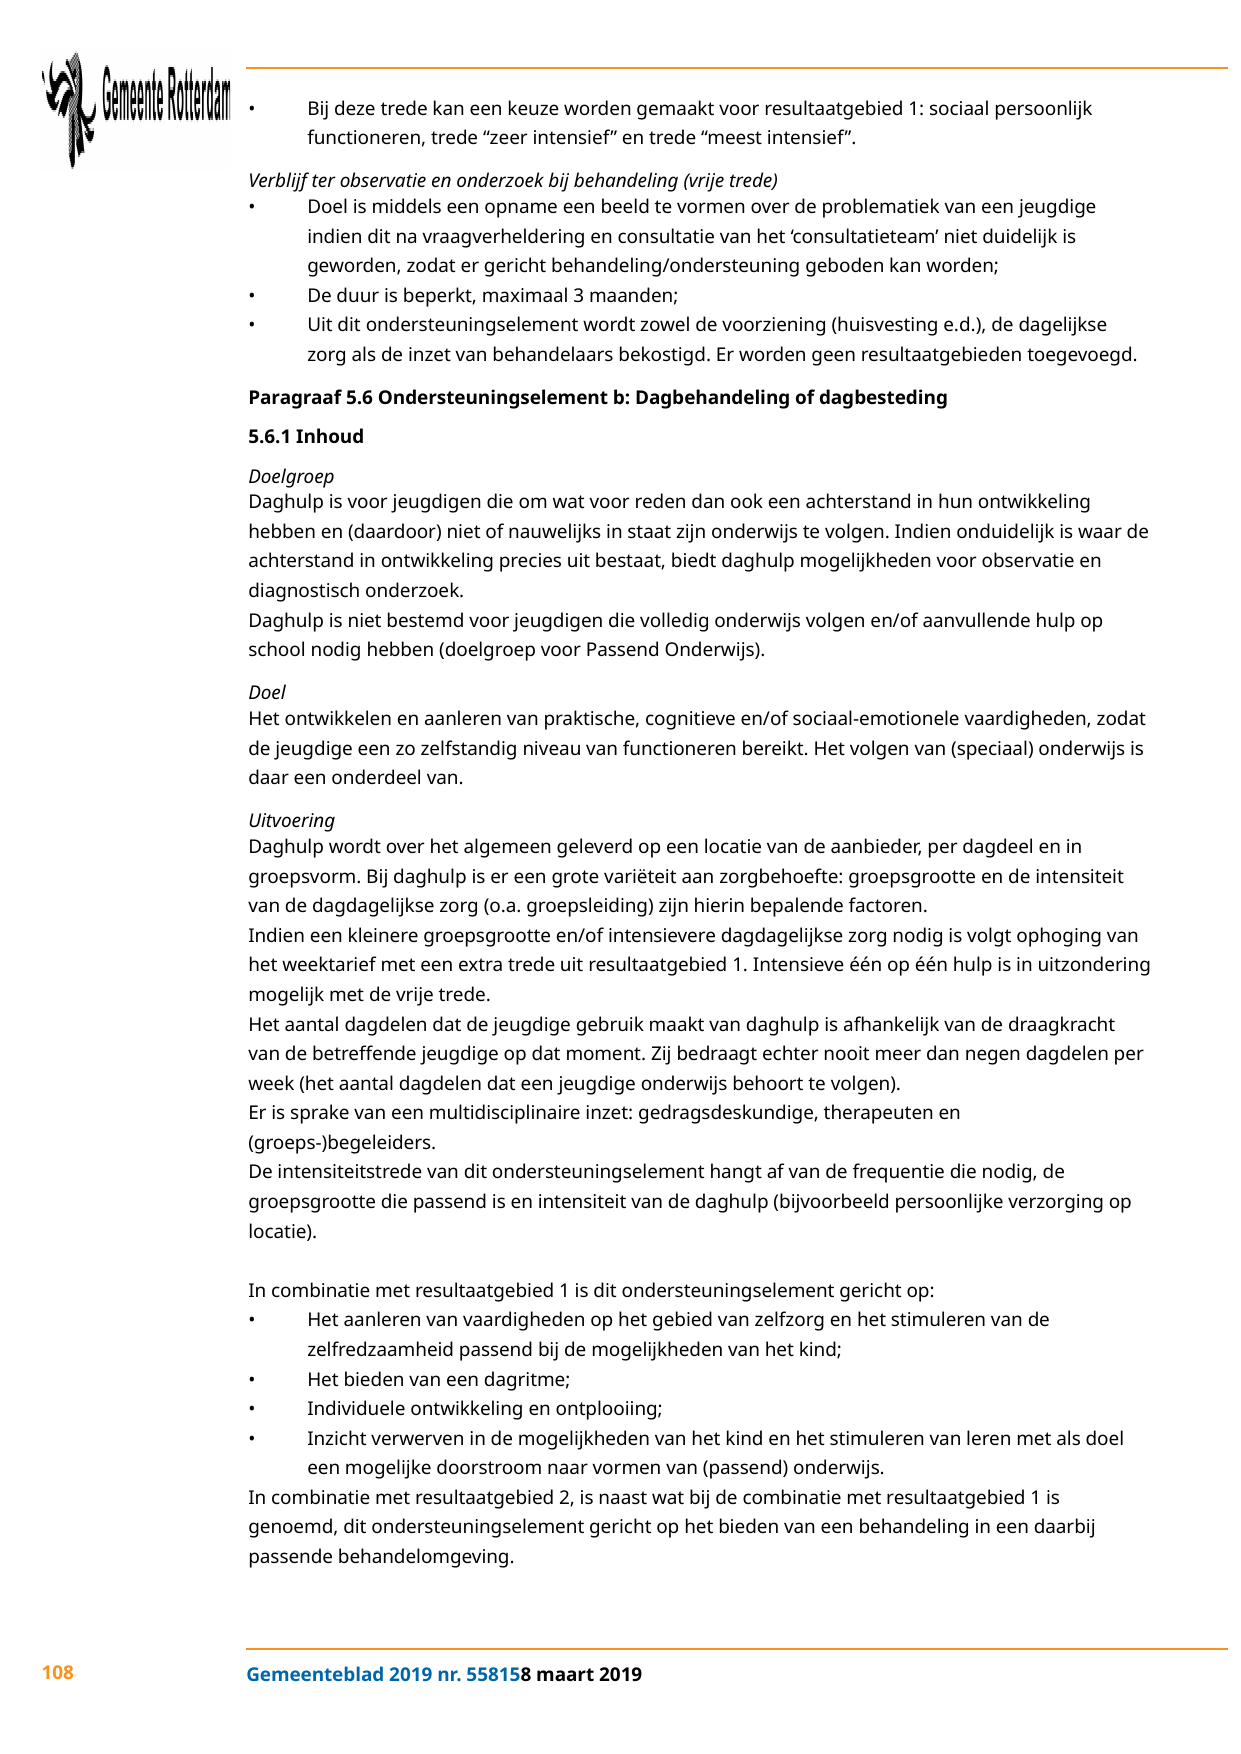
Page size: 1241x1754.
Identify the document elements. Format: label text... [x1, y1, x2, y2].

list Inzicht verwerven in de mogelijkheden van het kind en het stimuleren van leren met als doel een mogelijke doorstroom naar vormen van (passend) onderwijs. [248, 1425, 1152, 1480]
text Het ontwikkelen en aanleren van praktische, cognitieve en/of sociaal-emotionele vaardigheden, zodat de jeugdige een zo zelfstandig niveau van functioneren bereikt. Het volgen van (speciaal) onderwijs is daar een onderdeel van. [248, 705, 1152, 790]
list Individuele ontwikkeling en ontplooiing; [248, 1395, 1152, 1421]
text In combinatie met resultaatgebied 2, is naast wat bij de combinatie met resultaatgebied 1 is genoemd, dit ondersteuningselement gericht op het bieden van een behandeling in een daarbij passende behandelomgeving. [248, 1484, 1152, 1569]
text Uitvoering [248, 808, 1152, 833]
text Daghulp is niet bestemd voor jeugdigen die volledig onderwijs volgen en/of aanvullende hulp op school nodig hebben (doelgroep voor Passend Onderwijs). [248, 607, 1152, 662]
list Bij deze trede kan een keuze worden gemaakt voor resultaatgebied 1: sociaal persoonlijk functioneren, trede “zeer intensief” en trede “meest intensief”. [248, 95, 1152, 150]
text Er is sprake van een multidisciplinaire inzet: gedragsdeskundige, therapeuten en (groeps-)begeleiders. [248, 1099, 1152, 1155]
text Het aantal dagdelen dat de jeugdige gebruik maakt van daghulp is afhankelijk van de draagkracht van de betreffende jeugdige op dat moment. Zij bedraagt echter nooit meer dan negen dagdelen per week (het aantal dagdelen dat een jeugdige onderwijs behoort te volgen). [248, 1011, 1152, 1096]
text Indien een kleinere groepsgrootte en/of intensievere dagdagelijkse zorg nodig is volgt ophoging van het weektarief met een extra trede uit resultaatgebied 1. Intensieve één op één hulp is in uitzondering mogelijk met de vrije trede. [248, 922, 1152, 1007]
text Doelgroep [248, 463, 1152, 488]
list Het aanleren van vaardigheden op het gebied van zelfzorg en het stimuleren van de zelfredzaamheid passend bij de mogelijkheden van het kind; [248, 1307, 1152, 1362]
list De duur is beperkt, maximaal 3 maanden; [248, 282, 1152, 308]
text Verblijf ter observatie en onderzoek bij behandeling (vrije trede) [248, 167, 1152, 193]
text In combinatie met resultaatgebied 1 is dit ondersteuningselement gericht op: [248, 1277, 1152, 1303]
list Het bieden van een dagritme; [248, 1366, 1152, 1392]
text De intensiteitstrede van dit ondersteuningselement hangt af van de frequentie die nodig, de groepsgrootte die passend is en intensiteit van de daghulp (bijvoorbeeld persoonlijke verzorging op locatie). [248, 1159, 1152, 1244]
text Doel [248, 679, 1152, 705]
text 5.6.1 Inhoud [248, 423, 1152, 449]
text Daghulp wordt over het algemeen geleverd op een locatie van de aanbieder, per dagdeel en in groepsvorm. Bij daghulp is er een grote variëteit aan zorgbehoefte: groepsgrootte en de intensiteit van de dagdagelijkse zorg (o.a. groepsleiding) zijn hierin bepalende factoren. [248, 833, 1152, 918]
picture [41, 47, 231, 172]
text Paragraaf 5.6 Ondersteuningselement b: Dagbehandeling of dagbesteding [248, 384, 1152, 410]
list Doel is middels een opname een beeld te vormen over de problematiek van een jeugdige indien dit na vraagverheldering en consultatie van het ‘consultatieteam’ niet duidelijk is geworden, zodat er gericht behandeling/ondersteuning geboden kan worden; [248, 193, 1152, 278]
list Uit dit ondersteuningselement wordt zowel de voorziening (huisvesting e.d.), de dagelijkse zorg als de inzet van behandelaars bekostigd. Er worden geen resultaatgebieden toegevoegd. [248, 312, 1152, 367]
text Daghulp is voor jeugdigen die om wat voor reden dan ook een achterstand in hun ontwikkeling hebben en (daardoor) niet of nauwelijks in staat zijn onderwijs te volgen. Indien onduidelijk is waar de achterstand in ontwikkeling precies uit bestaat, biedt daghulp mogelijkheden voor observatie en diagnostisch onderzoek. [248, 488, 1152, 603]
